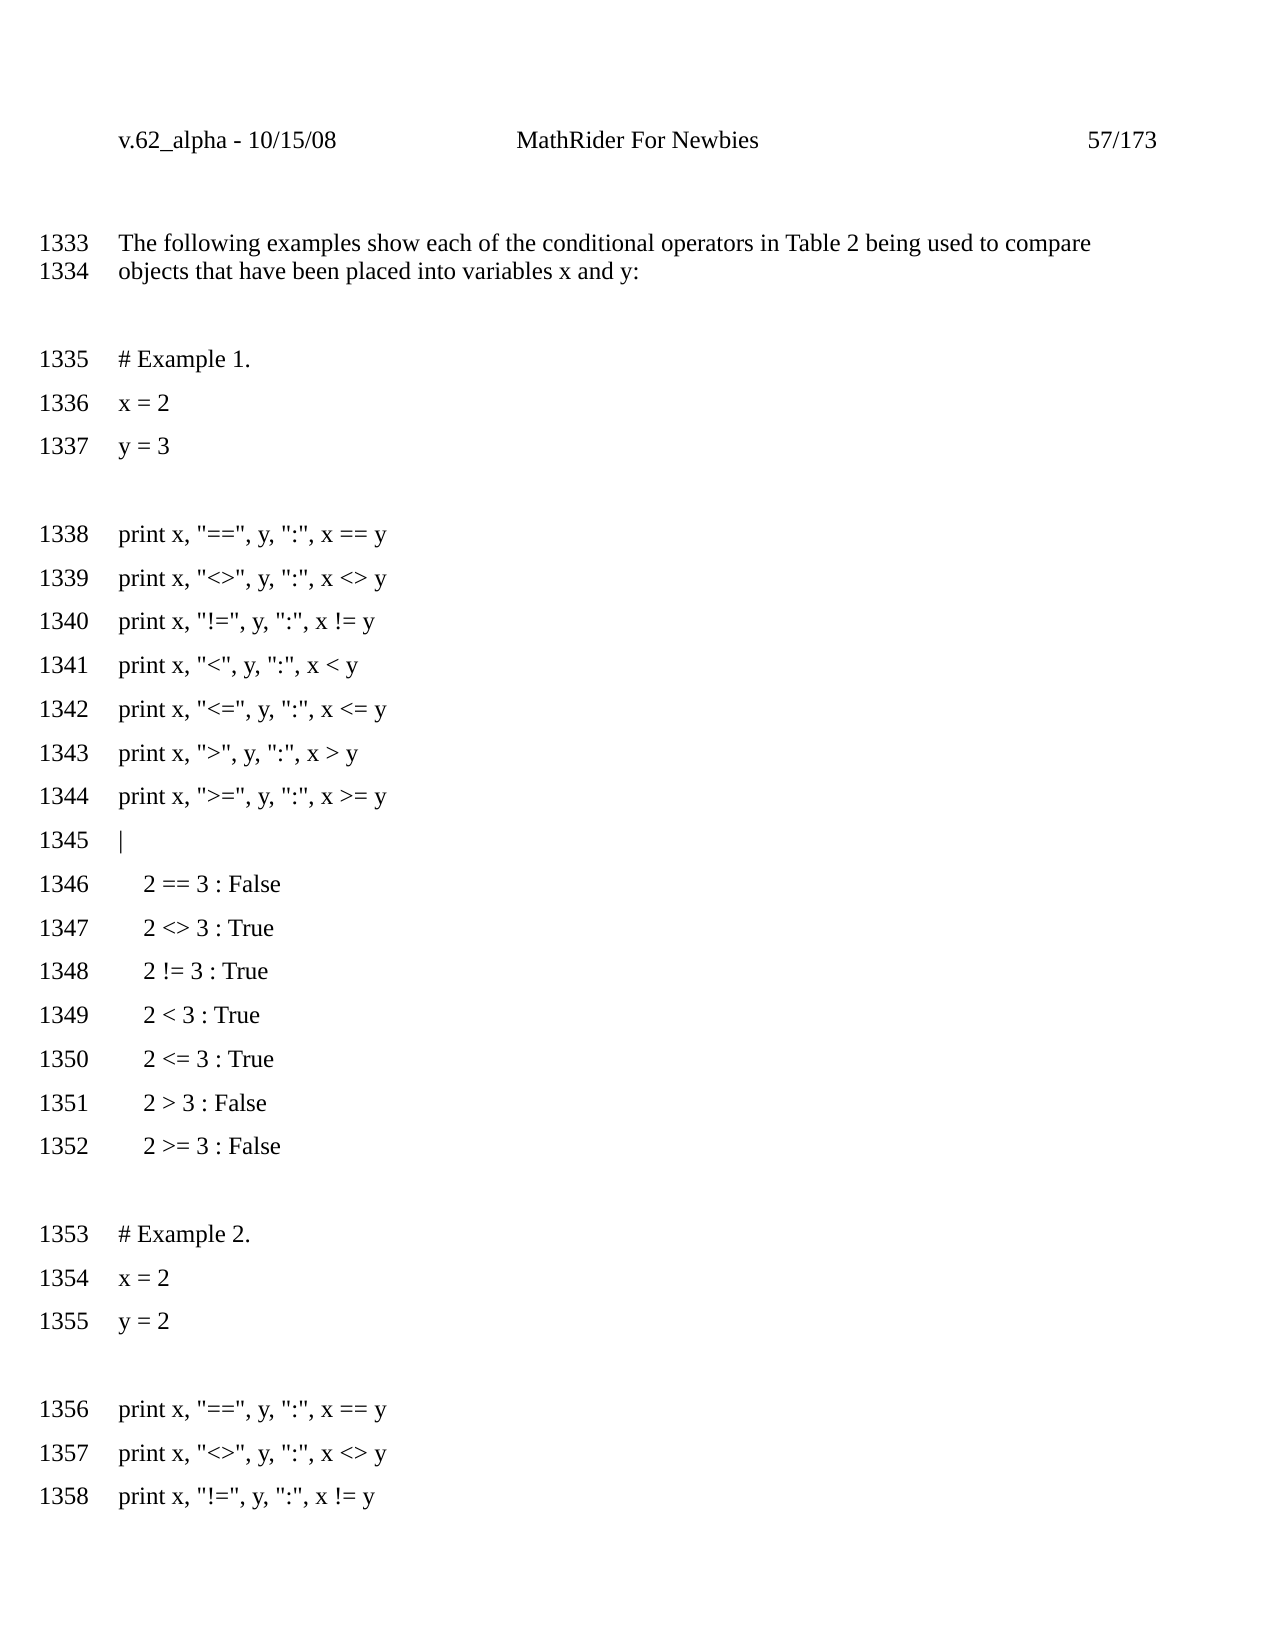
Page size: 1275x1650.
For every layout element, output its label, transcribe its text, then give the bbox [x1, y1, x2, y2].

text x = 2 [118, 388, 1157, 416]
text print x, "<>", y, ":", x <> y [118, 1438, 1157, 1466]
text # Example 1. [118, 344, 1157, 373]
text 2 < 3 : True [118, 1000, 1157, 1029]
text print x, "<=", y, ":", x <= y [118, 694, 1157, 723]
text 2 <= 3 : True [118, 1044, 1157, 1073]
text print x, "<>", y, ":", x <> y [118, 563, 1157, 591]
text print x, "!=", y, ":", x != y [118, 606, 1157, 635]
text x = 2 [118, 1263, 1157, 1291]
text The following examples show each of the conditional operators in Table 2 being used to compare objects that have been placed into variables x and y: [118, 228, 1157, 285]
text 2 <> 3 : True [118, 913, 1157, 941]
text 2 >= 3 : False [118, 1131, 1157, 1160]
text y = 3 [118, 431, 1157, 460]
text print x, ">", y, ":", x > y [118, 738, 1157, 766]
text 2 != 3 : True [118, 956, 1157, 985]
text y = 2 [118, 1306, 1157, 1335]
text print x, ">=", y, ":", x >= y [118, 781, 1157, 810]
text 2 > 3 : False [118, 1088, 1157, 1116]
text | [118, 825, 1157, 854]
text print x, "<", y, ":", x < y [118, 650, 1157, 679]
text print x, "!=", y, ":", x != y [118, 1481, 1157, 1510]
text print x, "==", y, ":", x == y [118, 519, 1157, 548]
text # Example 2. [118, 1219, 1157, 1248]
text 2 == 3 : False [118, 869, 1157, 898]
text print x, "==", y, ":", x == y [118, 1394, 1157, 1423]
